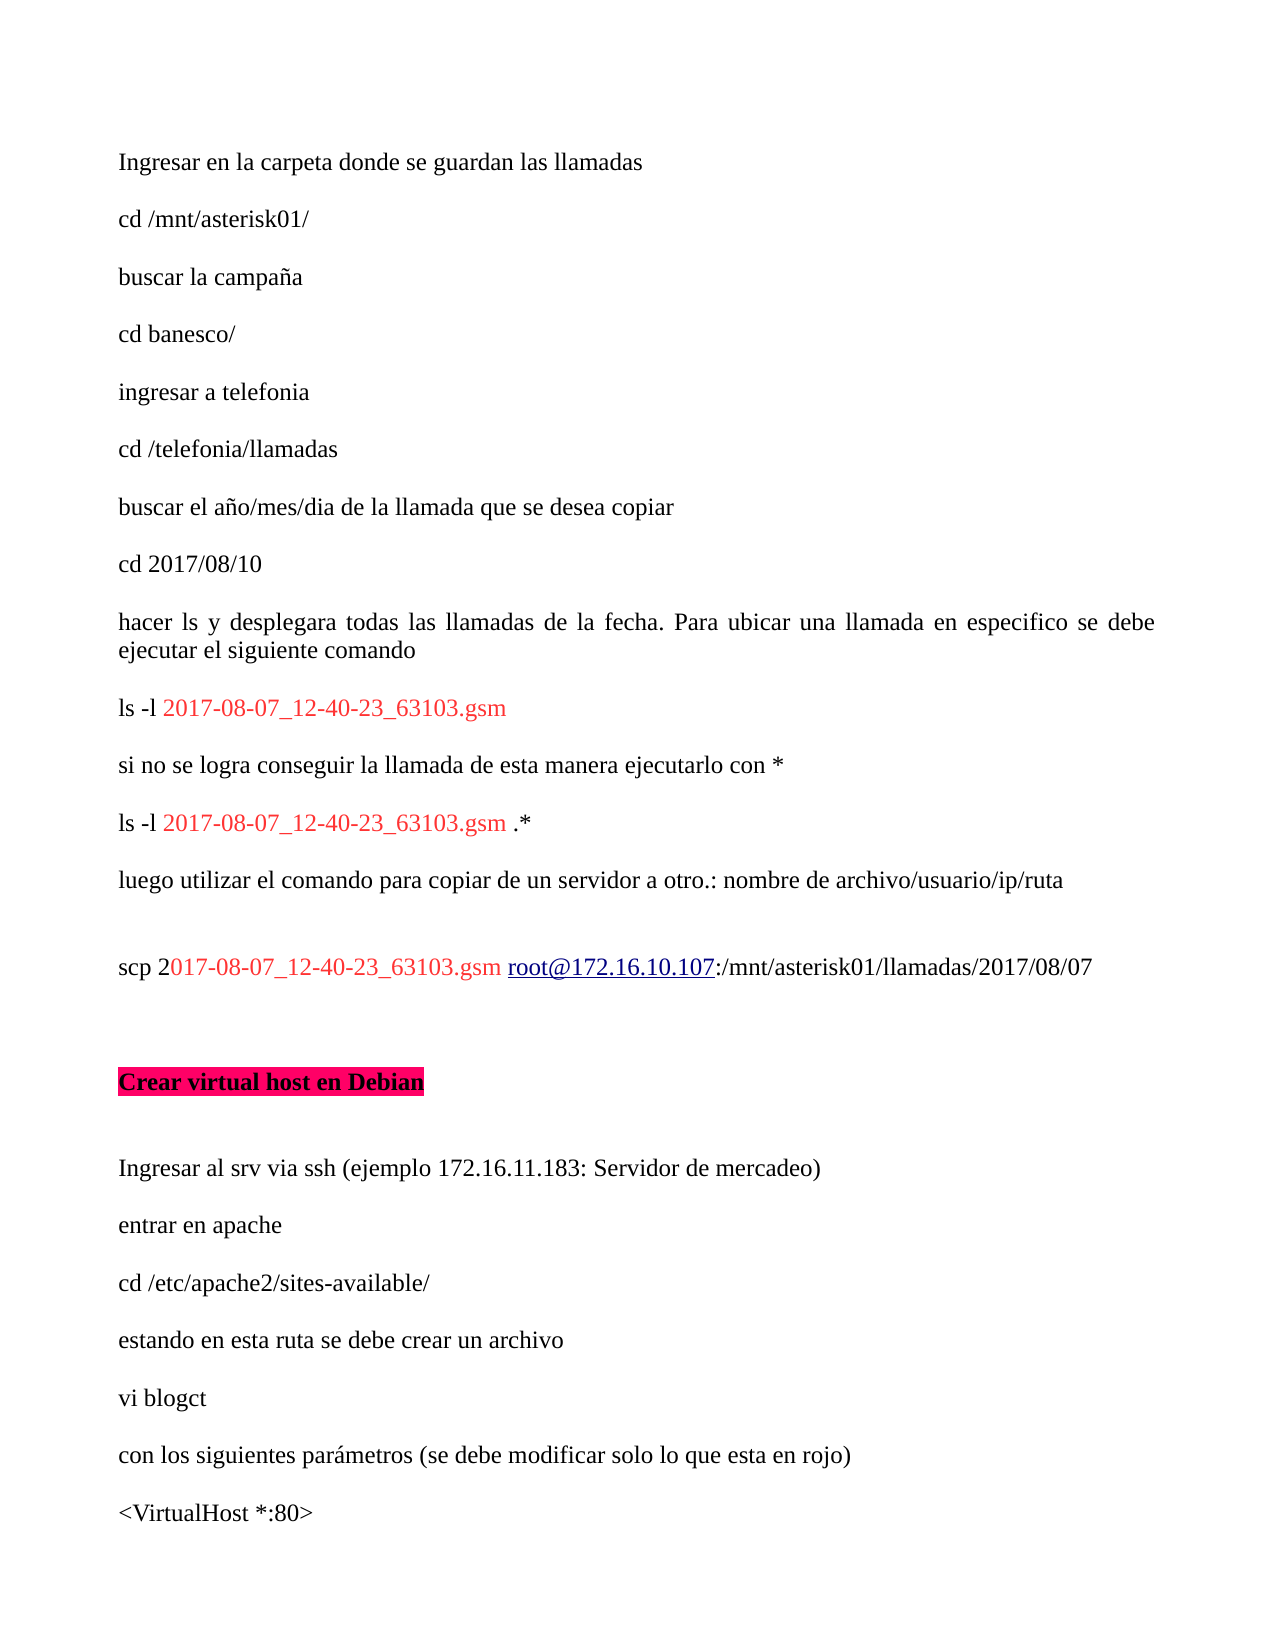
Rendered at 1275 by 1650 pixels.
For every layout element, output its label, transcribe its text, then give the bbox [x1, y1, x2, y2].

text Crear virtual host en Debian [118, 1067, 1157, 1096]
text luego utilizar el comando para copiar de un servidor a otro.: nombre de archivo/usuario/ip/ruta [118, 866, 1157, 894]
text estando en esta ruta se debe crear un archivo [118, 1326, 1157, 1354]
text ls -l 2017-08-07_12-40-23_63103.gsm .* [118, 808, 1157, 837]
text vi blogct [118, 1383, 1157, 1412]
text cd /etc/apache2/sites-available/ [118, 1268, 1157, 1297]
text ls -l 2017-08-07_12-40-23_63103.gsm [118, 693, 1157, 722]
text entrar en apache [118, 1211, 1157, 1239]
text cd 2017/08/10 [118, 549, 1157, 578]
text si no se logra conseguir la llamada de esta manera ejecutarlo con * [118, 751, 1157, 779]
text hacer ls y desplegara todas las llamadas de la fecha. Para ubicar una llamada en especifico se debe ejecutar el siguiente comando [118, 607, 1157, 664]
text scp 2017-08-07_12-40-23_63103.gsm root@172.16.10.107:/mnt/asterisk01/llamadas/2017/08/07 [118, 952, 1157, 981]
text cd /mnt/asterisk01/ [118, 204, 1157, 233]
text ingresar a telefonia [118, 377, 1157, 406]
text Ingresar al srv via ssh (ejemplo 172.16.11.183: Servidor de mercadeo) [118, 1153, 1157, 1182]
text cd banesco/ [118, 319, 1157, 348]
text buscar la campaña [118, 262, 1157, 291]
text Ingresar en la carpeta donde se guardan las llamadas [118, 147, 1157, 176]
text <VirtualHost *:80> [118, 1498, 1157, 1527]
text buscar el año/mes/dia de la llamada que se desea copiar [118, 492, 1157, 521]
text cd /telefonia/llamadas [118, 434, 1157, 463]
text con los siguientes parámetros (se debe modificar solo lo que esta en rojo) [118, 1441, 1157, 1469]
